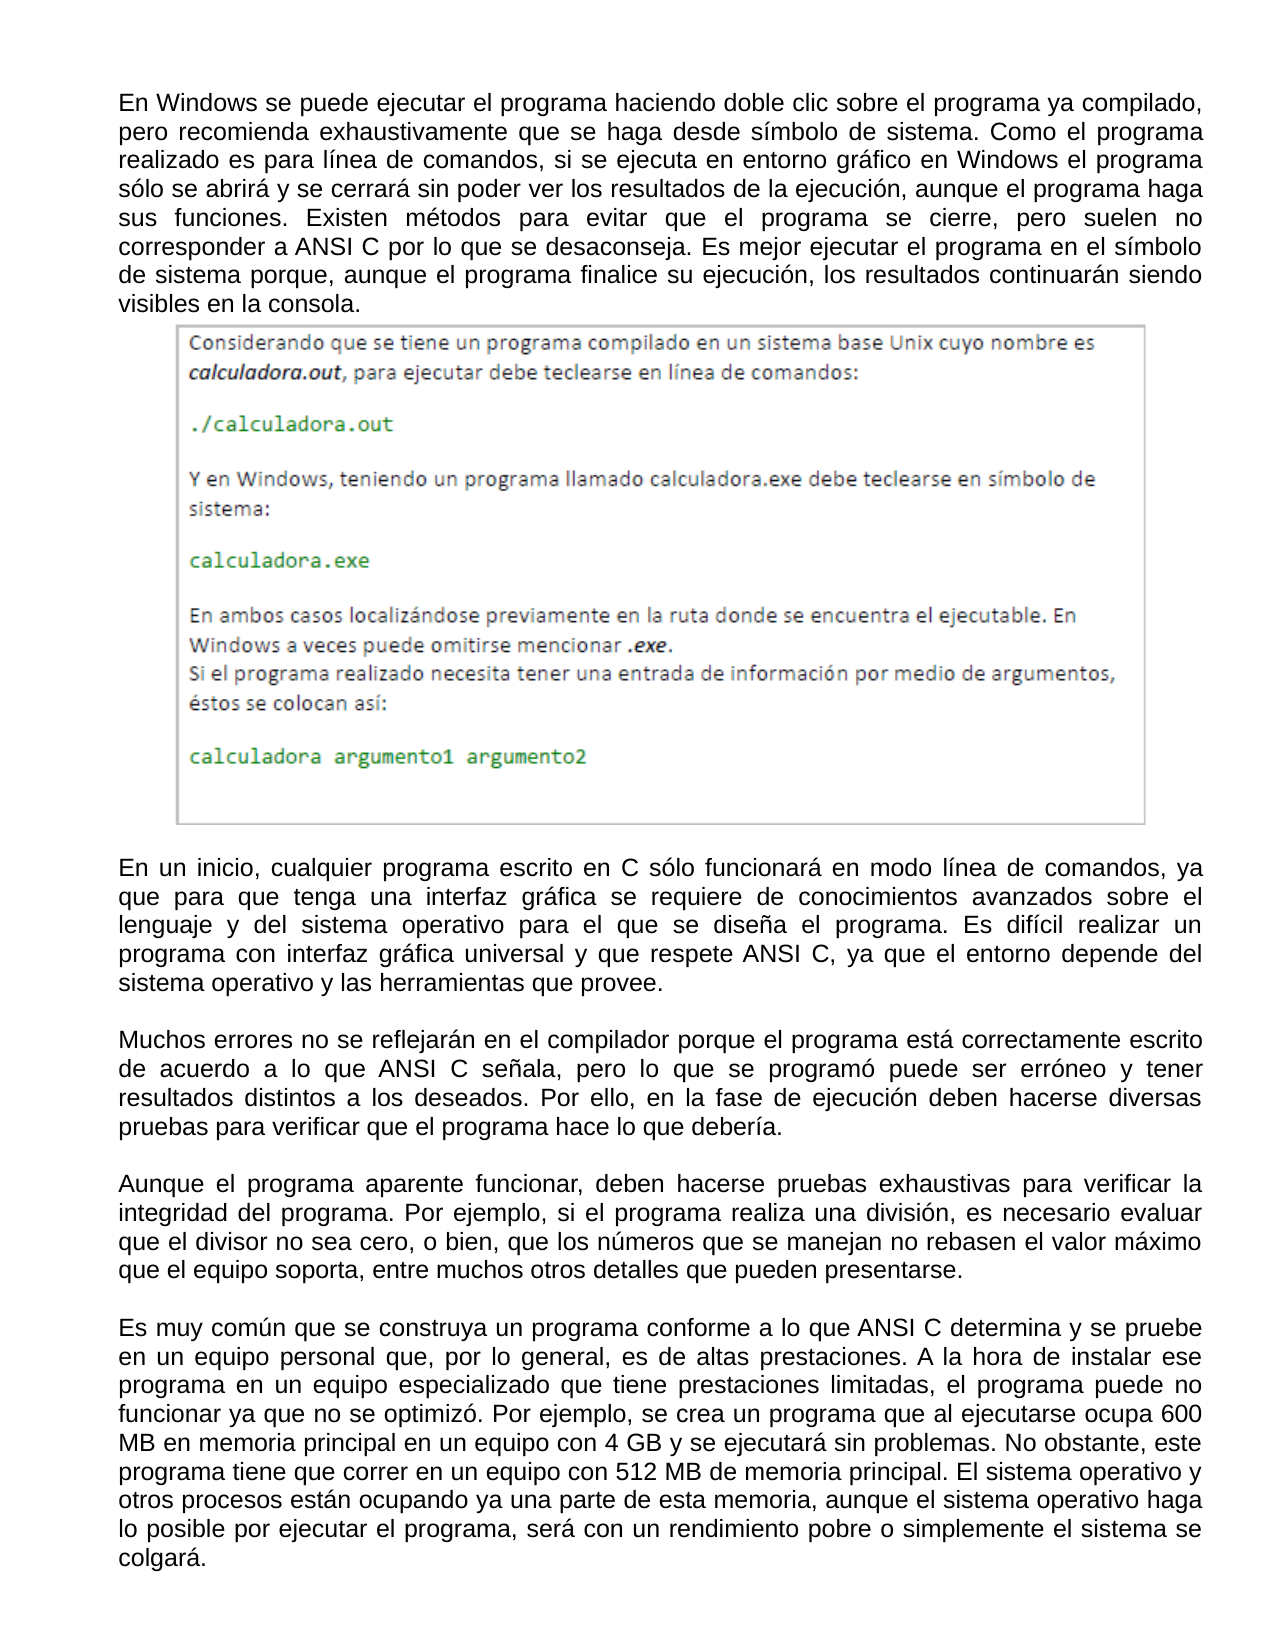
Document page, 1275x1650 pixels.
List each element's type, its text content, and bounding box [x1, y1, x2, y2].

text En Windows se puede ejecutar el programa haciendo doble clic sobre el programa ya compilado, pero recomienda exhaustivamente que se haga desde símbolo de sistema. Como el programa realizado es para línea de comandos, si se ejecuta en entorno gráfico en Windows el programa sólo se abrirá y se cerrará sin poder ver los resultados de la ejecución, aunque el programa haga sus funciones. Existen métodos para evitar que el programa se cierre, pero suelen no corresponder a ANSI C por lo que se desaconseja. Es mejor ejecutar el programa en el símbolo de sistema porque, aunque el programa finalice su ejecución, los resultados continuarán siendo visibles en la consola. [118, 88, 1205, 318]
text En un inicio, cualquier programa escrito en C sólo funcionará en modo línea de comandos, ya que para que tenga una interfaz gráfica se requiere de conocimientos avanzados sobre el lenguaje y del sistema operativo para el que se diseña el programa. Es difícil realizar un programa con interfaz gráfica universal y que respete ANSI C, ya que el entorno depende del sistema operativo y las herramientas que provee. [118, 853, 1205, 997]
text Muchos errores no se reflejarán en el compilador porque el programa está correctamente escrito de acuerdo a lo que ANSI C señala, pero lo que se programó puede ser erróneo y tener resultados distintos a los deseados. Por ello, en la fase de ejecución deben hacerse diversas pruebas para verificar que el programa hace lo que debería. [118, 1026, 1205, 1141]
text Aunque el programa aparente funcionar, deben hacerse pruebas exhaustivas para verificar la integridad del programa. Por ejemplo, si el programa realiza una división, es necesario evaluar que el divisor no sea cero, o bien, que los números que se manejan no rebasen el valor máximo que el equipo soporta, entre muchos otros detalles que pueden presentarse. [118, 1169, 1205, 1284]
text Es muy común que se construya un programa conforme a lo que ANSI C determina y se pruebe en un equipo personal que, por lo general, es de altas prestaciones. A la hora de instalar ese programa en un equipo especializado que tiene prestaciones limitadas, el programa puede no funcionar ya que no se optimizó. Por ejemplo, se crea un programa que al ejecutarse ocupa 600 MB en memoria principal en un equipo con 4 GB y se ejecutará sin problemas. No obstante, este programa tiene que correr en un equipo con 512 MB de memoria principal. El sistema operativo y otros procesos están ocupando ya una parte de esta memoria, aunque el sistema operativo haga lo posible por ejecutar el programa, será con un rendimiento pobre o simplemente el sistema se colgará. [118, 1313, 1205, 1572]
